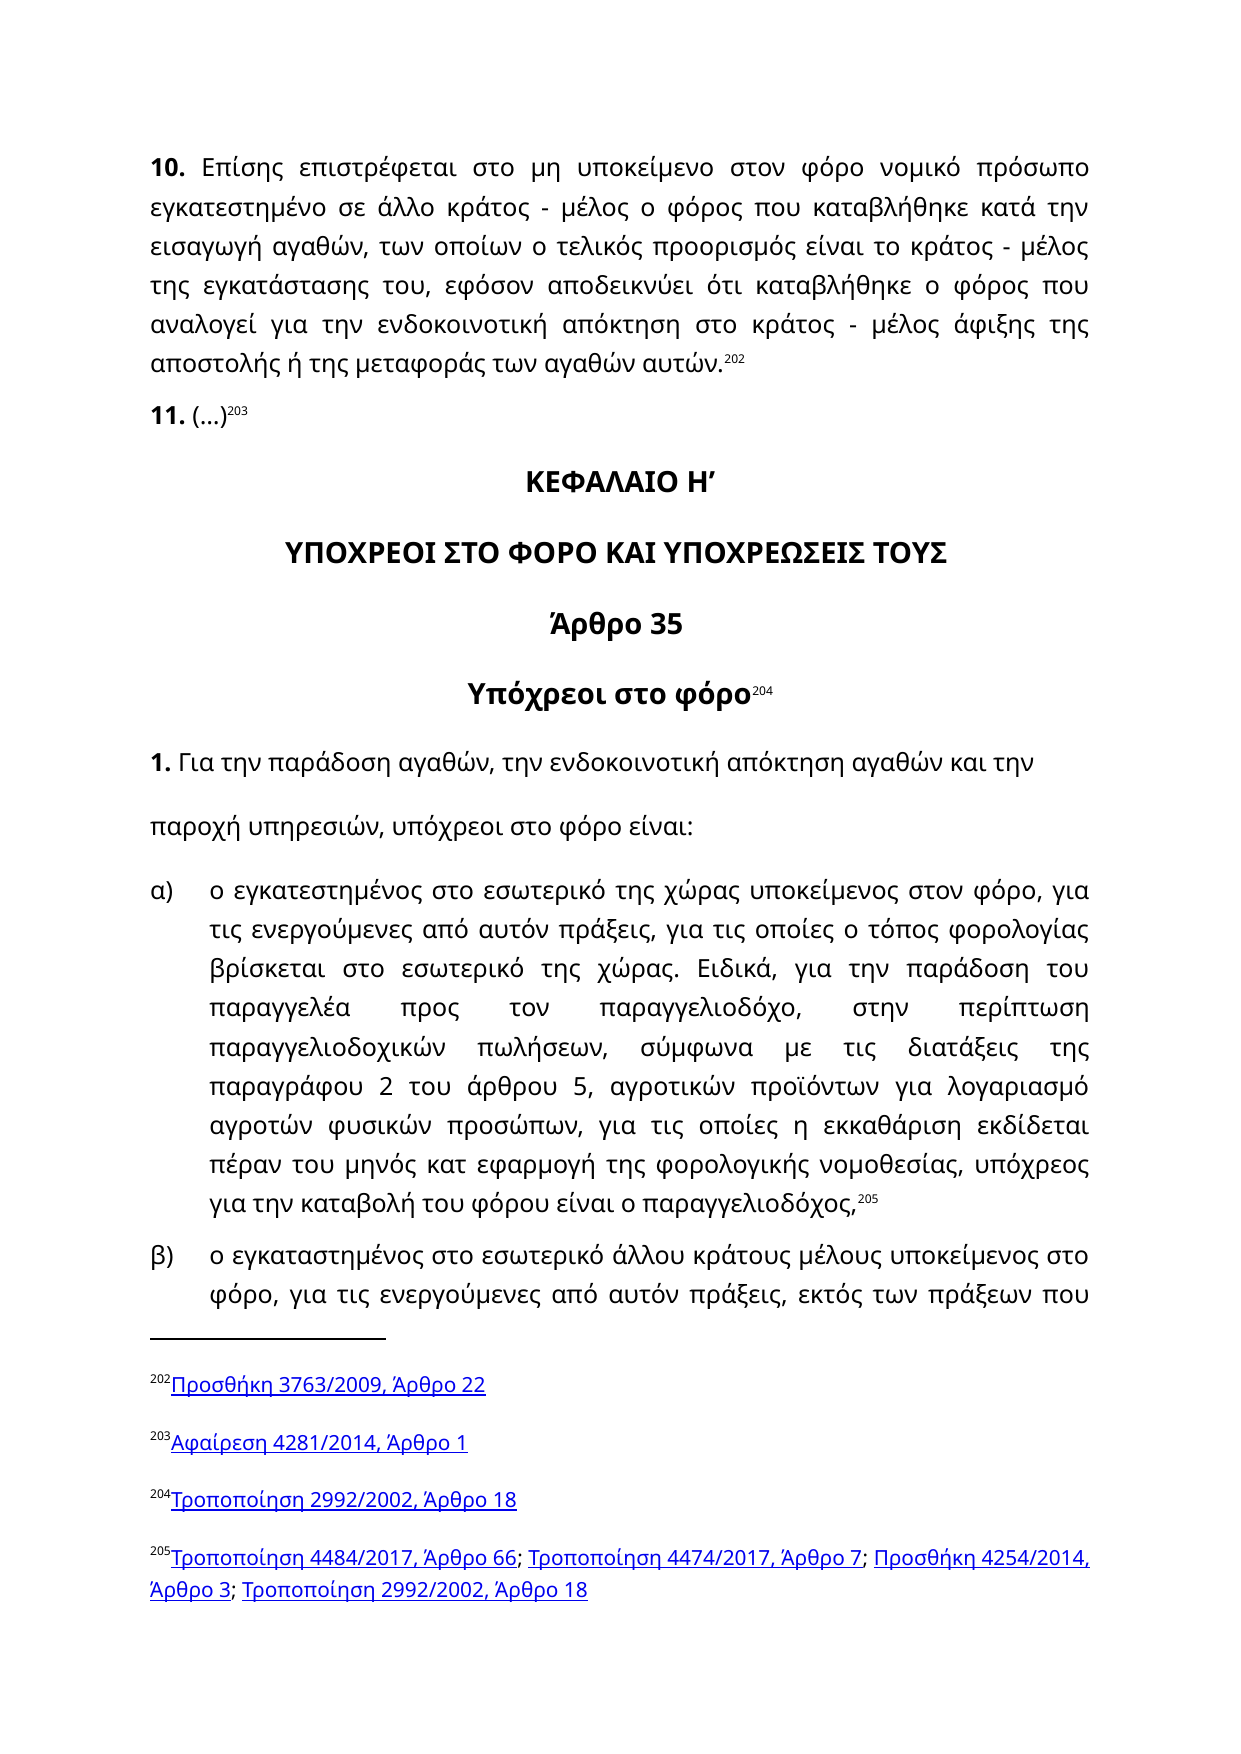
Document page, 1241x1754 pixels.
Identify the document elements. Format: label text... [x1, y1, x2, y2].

text Τροποποίηση 2992/2002, Άρθρο 18 [150, 1485, 1090, 1514]
list β) ο εγκαταστημένος στο εσωτερικό άλλου κράτους μέλους υποκείμενος στο φόρο, για τις ενεργούμενες από αυτόν πράξεις, εκτός των πράξεων που [150, 1237, 1090, 1311]
list α) ο εγκατεστημένος στο εσωτερικό της χώρας υποκείμενος στον φόρο, για τις ενεργούμενες από αυτόν πράξεις, για τις οποίες ο τόπος φορολογίας βρίσκεται στο εσωτερικό της χώρας. Ειδικά, για την παράδοση του παραγγελέα προς τον παραγγελιοδόχο, στην περίπτωση παραγγελιοδοχικών πωλήσεων, σύμφωνα με τις διατάξεις της παραγράφου 2 του άρθρου 5, αγροτικών προϊόντων για λογαριασμό αγροτών φυσικών προσώπων, για τις οποίες η εκκαθάριση εκδίδεται πέραν του μηνός κατ εφαρμογή της φορολογικής νομοθεσίας, υπόχρεος για την καταβολή του φόρου είναι ο παραγγελιοδόχος, [150, 872, 1090, 1220]
text παροχή υπηρεσιών, υπόχρεοι στο φόρο είναι: [150, 808, 1090, 842]
text 11. (…) [150, 397, 1090, 432]
subtitle Άρθρο 35 [150, 603, 1090, 643]
text Προσθήκη 3763/2009, Άρθρο 22 [150, 1370, 1090, 1398]
text 1. Για την παράδοση αγαθών, την ενδοκοινοτική απόκτηση αγαθών και την [150, 744, 1090, 778]
subtitle ΥΠΟΧΡΕΟΙ ΣΤΟ ΦΟΡΟ ΚΑΙ ΥΠΟΧΡΕΩΣΕΙΣ ΤΟΥΣ [150, 532, 1090, 572]
text 10. Επίσης επιστρέφεται στο μη υποκείμενο στον φόρο νομικό πρόσωπο εγκατεστημένο σε άλλο κράτος - μέλος ο φόρος που καταβλήθηκε κατά την εισαγωγή αγαθών, των οποίων ο τελικός προορισμός είναι το κράτος - μέλος της εγκατάστασης του, εφόσον αποδεικνύει ότι καταβλήθηκε ο φόρος που αναλογεί για την ενδοκοινοτική απόκτηση στο κράτος - μέλος άφιξης της αποστολής ή της μεταφοράς των αγαθών αυτών. [150, 150, 1090, 380]
text Αφαίρεση 4281/2014, Άρθρο 1 [150, 1428, 1090, 1456]
text Τροποποίηση 4484/2017, Άρθρο 66; Τροποποίηση 4474/2017, Άρθρο 7; Προσθήκη 4254/2014, Άρθρο 3; Τροποποίηση 2992/2002, Άρθρο 18 [150, 1543, 1090, 1604]
subtitle Υπόχρεοι στο φόρο [150, 673, 1090, 713]
subtitle ΚΕΦΑΛΑΙΟ Η’ [150, 462, 1090, 501]
